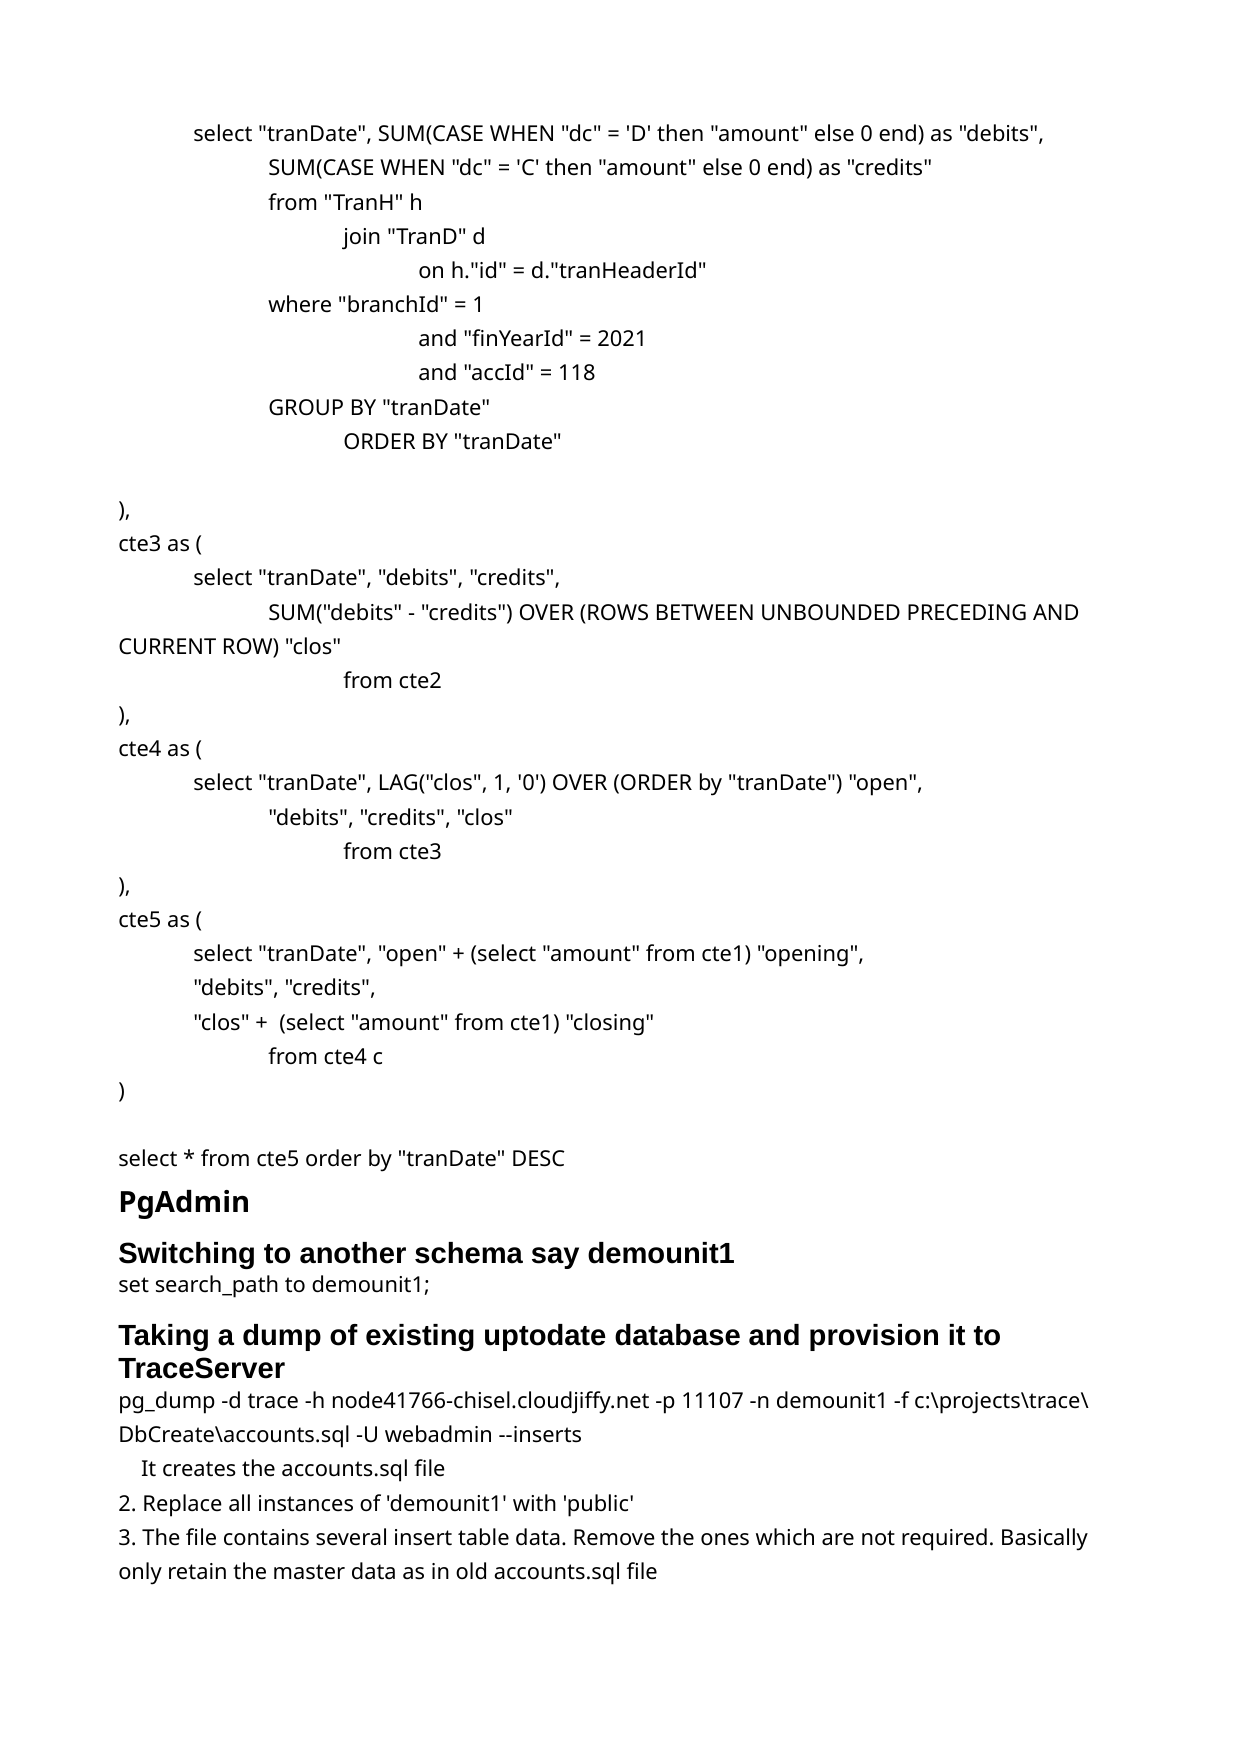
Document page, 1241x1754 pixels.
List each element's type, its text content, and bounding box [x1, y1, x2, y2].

text ) [118, 1075, 1122, 1104]
text from cte2 [118, 665, 1122, 694]
text select * from cte5 order by "tranDate" DESC [118, 1143, 1122, 1173]
text SUM(CASE WHEN "dc" = 'C' then "amount" else 0 end) as "credits" [118, 152, 1122, 182]
text "debits", "credits", [118, 972, 1122, 1002]
text 2. Replace all instances of 'demounit1' with 'public' [118, 1488, 1122, 1517]
text and "finYearId" = 2021 [118, 323, 1122, 353]
text ), [118, 494, 1122, 524]
text on h."id" = d."tranHeaderId" [118, 255, 1122, 284]
text from cte3 [118, 836, 1122, 865]
text 3. The file contains several insert table data. Remove the ones which are not required. Basically only retain the master data as in old accounts.sql file [118, 1522, 1122, 1586]
text and "accId" = 118 [118, 357, 1122, 387]
text from "TranH" h [118, 186, 1122, 216]
subtitle Taking a dump of existing uptodate database and provision it to TraceServer [118, 1318, 1122, 1385]
text ), [118, 870, 1122, 899]
text "debits", "credits", "clos" [118, 801, 1122, 831]
text select "tranDate", LAG("clos", 1, '0') OVER (ORDER by "tranDate") "open", [118, 767, 1122, 797]
text ), [118, 699, 1122, 729]
subtitle Switching to another schema say demounit1 [118, 1236, 1122, 1269]
text join "TranD" d [118, 221, 1122, 250]
text cte5 as ( [118, 904, 1122, 934]
text SUM("debits" - "credits") OVER (ROWS BETWEEN UNBOUNDED PRECEDING AND CURRENT ROW) "clos" [118, 596, 1122, 660]
text "clos" + (select "amount" from cte1) "closing" [118, 1006, 1122, 1036]
text select "tranDate", "debits", "credits", [118, 562, 1122, 592]
text where "branchId" = 1 [118, 289, 1122, 319]
text select "tranDate", SUM(CASE WHEN "dc" = 'D' then "amount" else 0 end) as "debits", [118, 118, 1122, 148]
text It creates the accounts.sql file [118, 1453, 1122, 1483]
text cte3 as ( [118, 528, 1122, 558]
text from cte4 c [118, 1041, 1122, 1070]
text GROUP BY "tranDate" [118, 391, 1122, 421]
text cte4 as ( [118, 733, 1122, 763]
text set search_path to demounit1; [118, 1269, 1122, 1299]
text select "tranDate", "open" + (select "amount" from cte1) "opening", [118, 938, 1122, 968]
text ORDER BY "tranDate" [118, 426, 1122, 455]
text pg_dump -d trace -h node41766-chisel.cloudjiffy.net -p 11107 -n demounit1 -f c:\projects\trace\DbCreate\accounts.sql -U webadmin --inserts [118, 1385, 1122, 1449]
subtitle PgAdmin [118, 1181, 1122, 1221]
